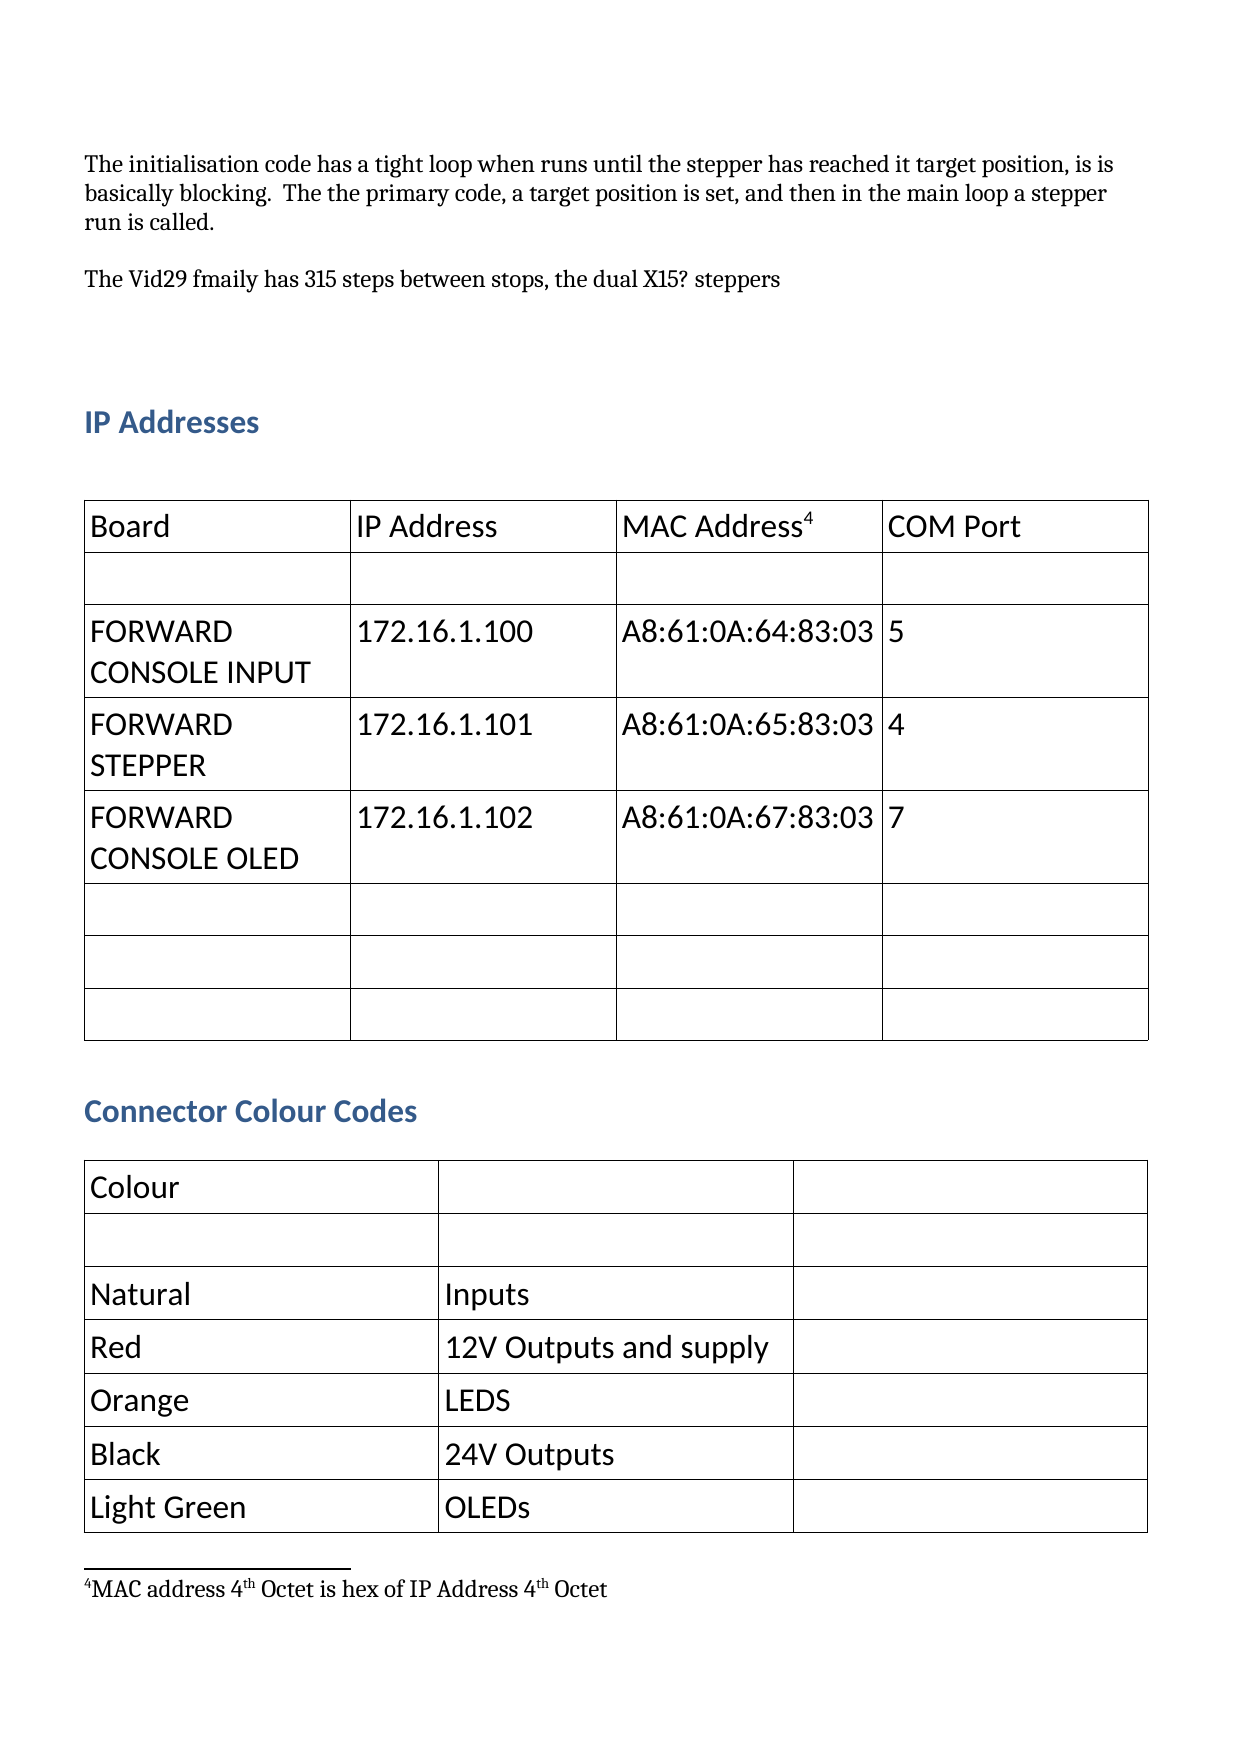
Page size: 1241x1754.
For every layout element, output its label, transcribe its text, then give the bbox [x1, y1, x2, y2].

subtitle Connector Colour Codes [84, 1090, 1148, 1131]
table_cell [883, 884, 1148, 935]
table_header Board [85, 501, 350, 552]
table_cell Red [85, 1320, 438, 1372]
table_cell [794, 1427, 1147, 1479]
table_cell 4 [883, 698, 1148, 790]
table_cell [883, 989, 1148, 1040]
table_cell [617, 989, 882, 1040]
table_cell Black [85, 1427, 438, 1479]
table_cell LEDS [439, 1374, 793, 1426]
table_cell A8:61:0A:64:83:03 [617, 605, 882, 697]
table_header Colour [85, 1161, 438, 1213]
table_cell [85, 989, 350, 1040]
table_cell [85, 1214, 438, 1266]
table_cell 7 [883, 791, 1148, 883]
table_cell [794, 1480, 1147, 1532]
table_cell 172.16.1.101 [351, 698, 616, 790]
table_header MAC Address [617, 501, 882, 552]
table_cell [617, 884, 882, 935]
table_cell A8:61:0A:65:83:03 [617, 698, 882, 790]
table_header IP Address [351, 501, 616, 552]
table_cell 5 [883, 605, 1148, 697]
table_cell A8:61:0A:67:83:03 [617, 791, 882, 883]
table_cell [794, 1374, 1147, 1426]
table_cell [85, 884, 350, 935]
text The Vid29 fmaily has 315 steps between stops, the dual X15? steppers [84, 265, 1148, 294]
table_cell FORWARD CONSOLE OLED [85, 791, 350, 883]
table_cell 172.16.1.102 [351, 791, 616, 883]
table_cell [794, 1267, 1147, 1319]
table_cell 12V Outputs and supply [439, 1320, 793, 1372]
table_cell [883, 936, 1148, 988]
table_cell [351, 884, 616, 935]
subtitle IP Addresses [84, 401, 1148, 442]
table_cell [439, 1214, 793, 1266]
table_cell OLEDs [439, 1480, 793, 1532]
table_cell [351, 553, 616, 604]
table_cell [617, 553, 882, 604]
table_cell Inputs [439, 1267, 793, 1319]
table_cell [883, 553, 1148, 604]
table_cell [794, 1214, 1147, 1266]
table_cell [351, 989, 616, 1040]
text The initialisation code has a tight loop when runs until the stepper has reached it target position, is is basically blocking. The the primary code, a target position is set, and then in the main loop a stepper run is called. [84, 150, 1148, 236]
table_cell [794, 1320, 1147, 1372]
table_cell [85, 553, 350, 604]
table_header COM Port [883, 501, 1148, 552]
table_cell [351, 936, 616, 988]
table_cell FORWARD CONSOLE INPUT [85, 605, 350, 697]
table_cell Orange [85, 1374, 438, 1426]
table_cell [85, 936, 350, 988]
table_cell [617, 936, 882, 988]
table_header [794, 1161, 1147, 1213]
table_cell Natural [85, 1267, 438, 1319]
table_cell FORWARD STEPPER [85, 698, 350, 790]
table_header [439, 1161, 793, 1213]
table_cell 172.16.1.100 [351, 605, 616, 697]
table_cell Light Green [85, 1480, 438, 1532]
table_cell 24V Outputs [439, 1427, 793, 1479]
